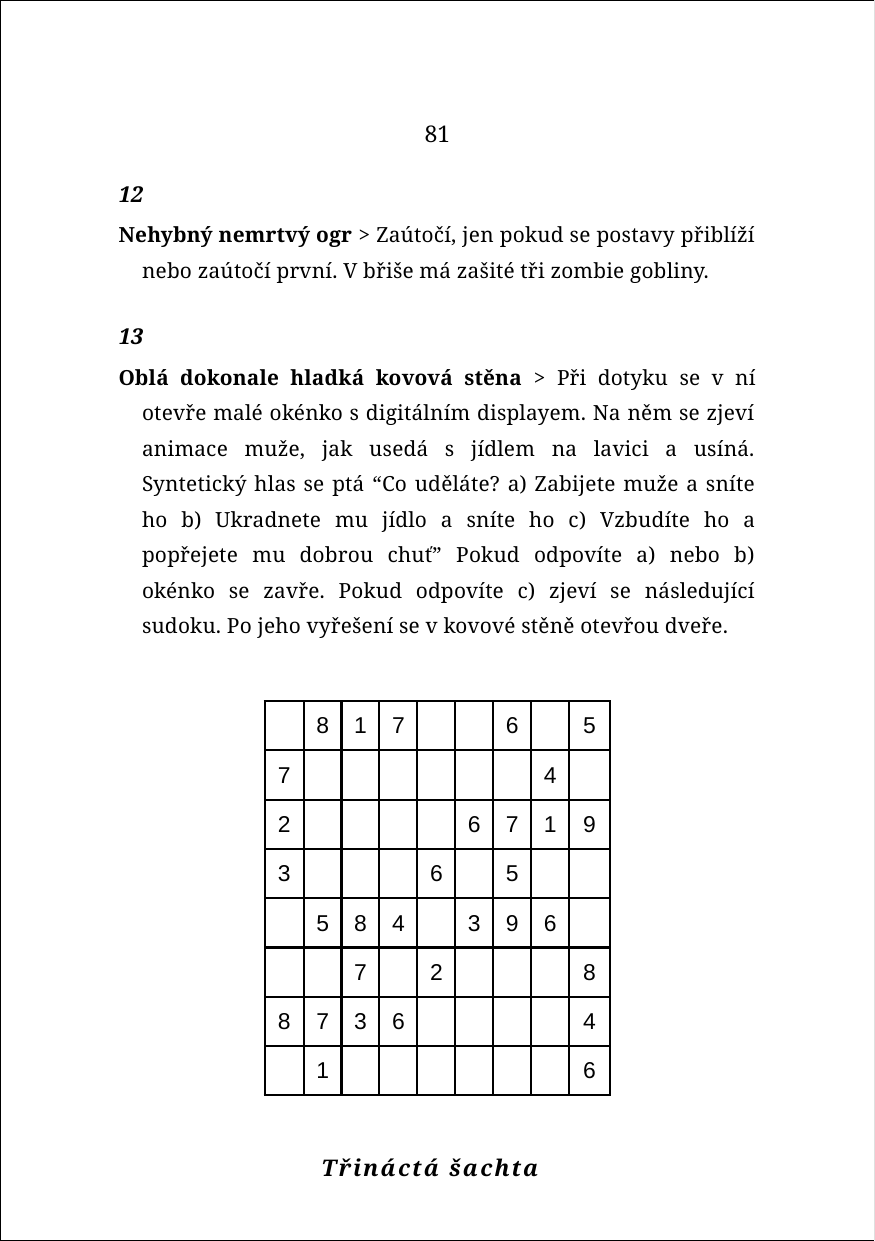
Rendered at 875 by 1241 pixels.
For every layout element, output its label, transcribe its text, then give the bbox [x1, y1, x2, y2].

table_cell [494, 751, 530, 798]
table_cell [532, 850, 568, 897]
table_cell 8 [266, 998, 303, 1045]
table_cell 5 [494, 850, 530, 897]
table_header [456, 702, 492, 749]
table_cell 7 [494, 801, 530, 848]
table_cell [343, 751, 378, 798]
table_cell 7 [305, 998, 340, 1045]
table_cell [456, 949, 492, 996]
table_cell [418, 751, 454, 798]
table_cell 4 [532, 751, 568, 798]
table_cell [266, 899, 303, 946]
table_cell [456, 1047, 492, 1094]
table_cell [418, 801, 454, 848]
table_cell 2 [266, 801, 303, 848]
table_cell 3 [343, 998, 378, 1045]
table_cell 6 [456, 801, 492, 848]
table_cell 9 [494, 899, 530, 946]
table_cell [456, 998, 492, 1045]
table_header 7 [380, 702, 416, 749]
table_cell [494, 949, 530, 996]
table_cell [380, 850, 416, 897]
table_cell 4 [380, 899, 416, 946]
table_cell 9 [570, 801, 609, 848]
table_cell 1 [532, 801, 568, 848]
table_cell 2 [418, 949, 454, 996]
table_cell 3 [456, 899, 492, 946]
table_cell 8 [570, 949, 609, 996]
text Oblá dokonale hladká kovová stěna > Při dotyku se v ní otevře malé okénko s digitálním displayem. Na něm se zjeví animace muže, jak usedá s jídlem na lavici a usíná. Syntetický hlas se ptá “Co uděláte? a) Zabijete muže a sníte ho b) Ukradnete mu jídlo a sníte ho c) Vzbudíte ho a popřejete mu dobrou chuť” Pokud odpovíte a) nebo b) okénko se zavře. Pokud odpovíte c) zjeví se následující sudoku. Po jeho vyřešení se v kovové stěně otevřou dveře. [118, 363, 756, 640]
table_cell 6 [418, 850, 454, 897]
table_cell [532, 1047, 568, 1094]
table_cell 8 [343, 899, 378, 946]
table_cell [456, 751, 492, 798]
table_cell [494, 998, 530, 1045]
table_header 5 [570, 702, 609, 749]
text Nehybný nemrtvý ogr > Zaútočí, jen pokud se postavy přiblíží nebo zaútočí první. V břiše má zašité tři zombie gobliny. [118, 221, 756, 284]
table_cell 4 [570, 998, 609, 1045]
table_cell [343, 1047, 378, 1094]
table_cell [343, 850, 378, 897]
table_cell [343, 801, 378, 848]
table_cell [418, 1047, 454, 1094]
table_cell 6 [380, 998, 416, 1045]
table_cell [418, 998, 454, 1045]
table_header [266, 702, 303, 749]
table_cell 5 [305, 899, 340, 946]
table_header 1 [343, 702, 378, 749]
table_cell [418, 899, 454, 946]
table_cell 6 [570, 1047, 609, 1094]
subtitle 12 [118, 179, 756, 209]
table_cell [266, 949, 303, 996]
table_cell [305, 801, 340, 848]
table_cell [380, 751, 416, 798]
table_cell [266, 1047, 303, 1094]
table_cell 6 [532, 899, 568, 946]
table_cell 7 [266, 751, 303, 798]
table_header 8 [305, 702, 340, 749]
table_cell [380, 949, 416, 996]
table_cell [380, 1047, 416, 1094]
table_cell [532, 949, 568, 996]
table_cell [570, 751, 609, 798]
table_header 6 [494, 702, 530, 749]
table_header [532, 702, 568, 749]
table_cell [305, 751, 340, 798]
table_cell 3 [266, 850, 303, 897]
table_cell [494, 1047, 530, 1094]
table_cell [532, 998, 568, 1045]
table_cell [380, 801, 416, 848]
table_header [418, 702, 454, 749]
table_cell [570, 899, 609, 946]
table_cell [305, 850, 340, 897]
table_cell 1 [305, 1047, 340, 1094]
table_cell [456, 850, 492, 897]
table_cell [305, 949, 340, 996]
subtitle 13 [118, 321, 756, 351]
table_cell 7 [343, 949, 378, 996]
table_cell [570, 850, 609, 897]
